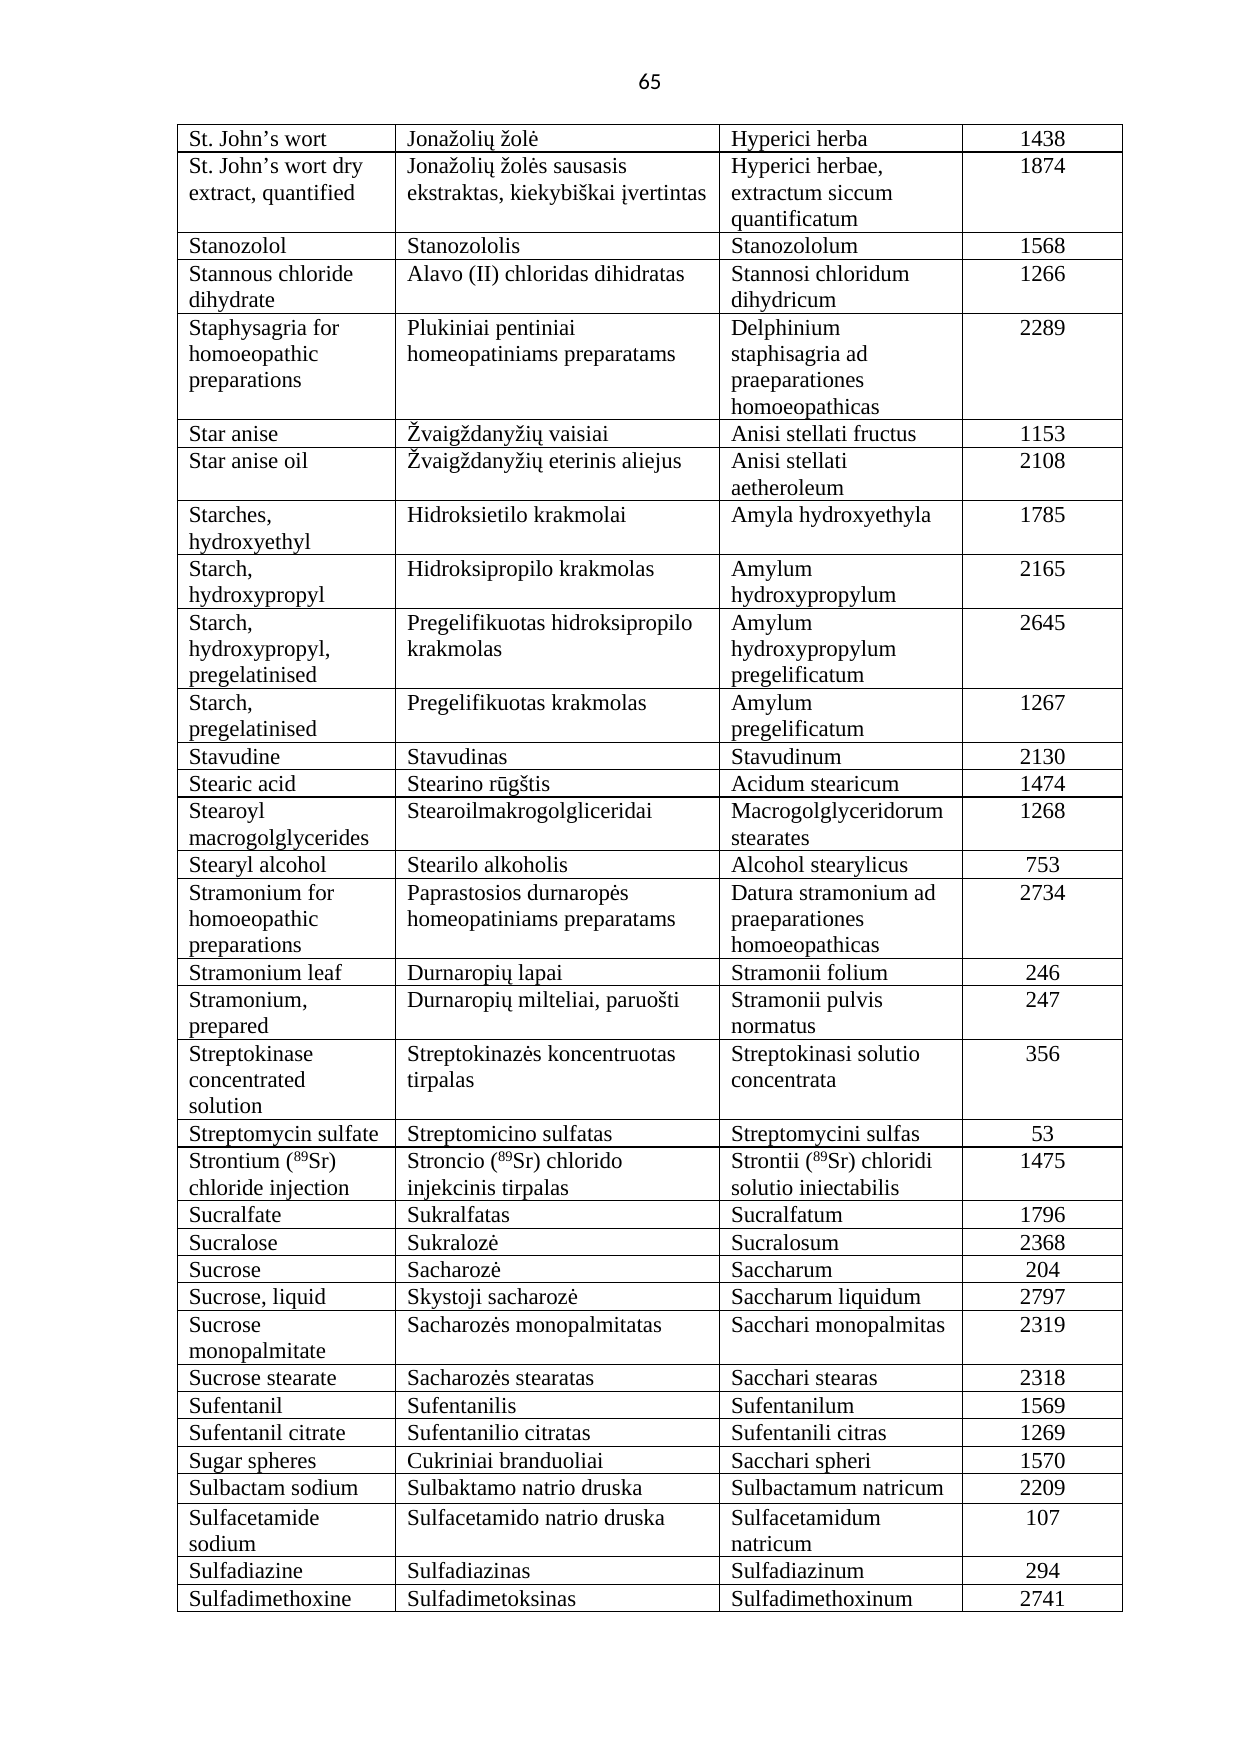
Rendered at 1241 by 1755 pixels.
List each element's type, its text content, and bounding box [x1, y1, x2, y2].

table_cell 246 [963, 959, 1122, 985]
table_cell Sacchari stearas [720, 1365, 962, 1391]
table_cell 2130 [963, 743, 1122, 769]
table_cell Streptokinasi solutio concentrata [720, 1040, 962, 1119]
table_cell Stramonium, prepared [178, 986, 395, 1039]
table_cell Strontium (89Sr) chloride injection [178, 1148, 395, 1200]
table_cell 1796 [963, 1201, 1122, 1227]
table_cell Starch, pregelatinised [178, 689, 395, 742]
table_cell Stavudinum [720, 743, 962, 769]
table_cell Sulbactamum natricum [720, 1474, 962, 1502]
table_cell 2797 [963, 1283, 1122, 1310]
table_cell Streptomycini sulfas [720, 1120, 962, 1146]
table_cell Sacharozė [396, 1256, 719, 1282]
table_cell 2289 [963, 314, 1122, 419]
table_cell 1874 [963, 153, 1122, 232]
table_cell Sukralozė [396, 1229, 719, 1255]
table_cell 1269 [963, 1419, 1122, 1446]
table_cell Sacchari monopalmitas [720, 1311, 962, 1363]
table_cell Sucrose, liquid [178, 1283, 395, 1310]
table_cell Starches, hydroxyethyl [178, 501, 395, 554]
table_cell St. John’s wort [178, 125, 395, 151]
table_cell Alavo (II) chloridas dihidratas [396, 260, 719, 313]
table_cell Hyperici herba [720, 125, 962, 151]
table_cell Stannous chloride dihydrate [178, 260, 395, 313]
table_cell Stanozololis [396, 233, 719, 259]
table_cell 2368 [963, 1229, 1122, 1255]
table_cell Starch, hydroxypropyl, pregelatinised [178, 609, 395, 688]
table_cell Sulbactam sodium [178, 1474, 395, 1502]
table_cell Sufentanilio citratas [396, 1419, 719, 1446]
table_cell Jonažolių žolė [396, 125, 719, 151]
table_cell Anisi stellati aetheroleum [720, 448, 962, 500]
table_cell 1474 [963, 770, 1122, 796]
table_cell Sucralose [178, 1229, 395, 1255]
table_cell Saccharum [720, 1256, 962, 1282]
table_cell Sacchari spheri [720, 1447, 962, 1473]
table_cell 204 [963, 1256, 1122, 1282]
table_cell 1785 [963, 501, 1122, 554]
table_cell Hidroksietilo krakmolai [396, 501, 719, 554]
table_cell Jonažolių žolės sausasis ekstraktas, kiekybiškai įvertintas [396, 153, 719, 232]
table_cell Star anise oil [178, 448, 395, 500]
table_cell Cukriniai branduoliai [396, 1447, 719, 1473]
table_cell Stearino rūgštis [396, 770, 719, 796]
table_cell 53 [963, 1120, 1122, 1146]
table_cell 1266 [963, 260, 1122, 313]
table_cell 2165 [963, 555, 1122, 608]
table_cell Sulfacetamido natrio druska [396, 1504, 719, 1556]
table_cell Žvaigždanyžių eterinis aliejus [396, 448, 719, 500]
table_cell Skystoji sacharozė [396, 1283, 719, 1310]
table_cell Streptokinase concentrated solution [178, 1040, 395, 1119]
table_cell Sucrose [178, 1256, 395, 1282]
table_cell 1268 [963, 798, 1122, 850]
table_cell Sufentanilis [396, 1392, 719, 1418]
table_cell Strontii (89Sr) chloridi solutio iniectabilis [720, 1148, 962, 1200]
table_cell 753 [963, 851, 1122, 878]
table_cell Sulfadimethoxine [178, 1585, 395, 1611]
table_cell 2318 [963, 1365, 1122, 1391]
table_cell Sulfadiazinum [720, 1557, 962, 1584]
table_cell Sulfacetamide sodium [178, 1504, 395, 1556]
table_cell Streptokinazės koncentruotas tirpalas [396, 1040, 719, 1119]
table_cell Anisi stellati fructus [720, 420, 962, 447]
table_cell Sulbaktamo natrio druska [396, 1474, 719, 1502]
table_cell Sugar spheres [178, 1447, 395, 1473]
table_cell 2741 [963, 1585, 1122, 1611]
table_cell Amyla hydroxyethyla [720, 501, 962, 554]
table_cell Amylum hydroxypropylum [720, 555, 962, 608]
table_cell Sulfadimethoxinum [720, 1585, 962, 1611]
table_cell Starch, hydroxypropyl [178, 555, 395, 608]
table_cell Stearilo alkoholis [396, 851, 719, 878]
table_cell Sufentanili citras [720, 1419, 962, 1446]
table_cell Plukiniai pentiniai homeopatiniams preparatams [396, 314, 719, 419]
table_cell Amylum pregelificatum [720, 689, 962, 742]
table_cell Pregelifikuotas krakmolas [396, 689, 719, 742]
table_cell 2108 [963, 448, 1122, 500]
table_cell Sucralfate [178, 1201, 395, 1227]
table_cell Stroncio (89Sr) chlorido injekcinis tirpalas [396, 1148, 719, 1200]
table_cell Stearic acid [178, 770, 395, 796]
table_cell Stramonii folium [720, 959, 962, 985]
table_cell Sufentanil [178, 1392, 395, 1418]
table_cell 1153 [963, 420, 1122, 447]
table_cell Hyperici herbae, extractum siccum quantificatum [720, 153, 962, 232]
table_cell Stavudine [178, 743, 395, 769]
table_cell Stearyl alcohol [178, 851, 395, 878]
table_cell 1267 [963, 689, 1122, 742]
table_cell Paprastosios durnaropės homeopatiniams preparatams [396, 879, 719, 958]
table_cell Žvaigždanyžių vaisiai [396, 420, 719, 447]
table_cell Star anise [178, 420, 395, 447]
table_cell Sukralfatas [396, 1201, 719, 1227]
table_cell 2645 [963, 609, 1122, 688]
table_cell Sucralosum [720, 1229, 962, 1255]
table_cell Sucralfatum [720, 1201, 962, 1227]
table_cell Stavudinas [396, 743, 719, 769]
table_cell Sacharozės stearatas [396, 1365, 719, 1391]
table_cell 107 [963, 1504, 1122, 1556]
table_cell St. John’s wort dry extract, quantified [178, 153, 395, 232]
table_cell Macrogolglyceridorum stearates [720, 798, 962, 850]
table_cell Pregelifikuotas hidroksipropilo krakmolas [396, 609, 719, 688]
table_cell Stearoilmakrogolgliceridai [396, 798, 719, 850]
table_cell 1568 [963, 233, 1122, 259]
table_cell Acidum stearicum [720, 770, 962, 796]
table_cell 2209 [963, 1474, 1122, 1502]
table_cell 1570 [963, 1447, 1122, 1473]
table_cell Stramonium for homoeopathic preparations [178, 879, 395, 958]
table_cell Hidroksipropilo krakmolas [396, 555, 719, 608]
table_cell 2319 [963, 1311, 1122, 1363]
table_cell Sulfadimetoksinas [396, 1585, 719, 1611]
table_cell Stanozolol [178, 233, 395, 259]
table_cell Stramonium leaf [178, 959, 395, 985]
table_cell Sucrose monopalmitate [178, 1311, 395, 1363]
table_cell Stramonii pulvis normatus [720, 986, 962, 1039]
table_cell Sulfacetamidum natricum [720, 1504, 962, 1556]
table_cell Alcohol stearylicus [720, 851, 962, 878]
table_cell Durnaropių lapai [396, 959, 719, 985]
table_cell 2734 [963, 879, 1122, 958]
table_cell 1438 [963, 125, 1122, 151]
table_cell Sucrose stearate [178, 1365, 395, 1391]
table_cell Stannosi chloridum dihydricum [720, 260, 962, 313]
table_cell Staphysagria for homoeopathic preparations [178, 314, 395, 419]
table_cell Stanozololum [720, 233, 962, 259]
table_cell Sufentanilum [720, 1392, 962, 1418]
table_cell Streptomicino sulfatas [396, 1120, 719, 1146]
table_cell Sulfadiazine [178, 1557, 395, 1584]
table_cell 247 [963, 986, 1122, 1039]
table_cell Saccharum liquidum [720, 1283, 962, 1310]
table_cell Sufentanil citrate [178, 1419, 395, 1446]
table_cell Sacharozės monopalmitatas [396, 1311, 719, 1363]
table_cell Sulfadiazinas [396, 1557, 719, 1584]
table_cell 1569 [963, 1392, 1122, 1418]
table_cell 1475 [963, 1148, 1122, 1200]
table_cell Streptomycin sulfate [178, 1120, 395, 1146]
table_cell Amylum hydroxypropylum pregelificatum [720, 609, 962, 688]
table_cell Stearoyl macrogolglycerides [178, 798, 395, 850]
table_cell 356 [963, 1040, 1122, 1119]
table_cell Delphinium staphisagria ad praeparationes homoeopathicas [720, 314, 962, 419]
table_cell 294 [963, 1557, 1122, 1584]
table_cell Datura stramonium ad praeparationes homoeopathicas [720, 879, 962, 958]
table_cell Durnaropių milteliai, paruošti [396, 986, 719, 1039]
